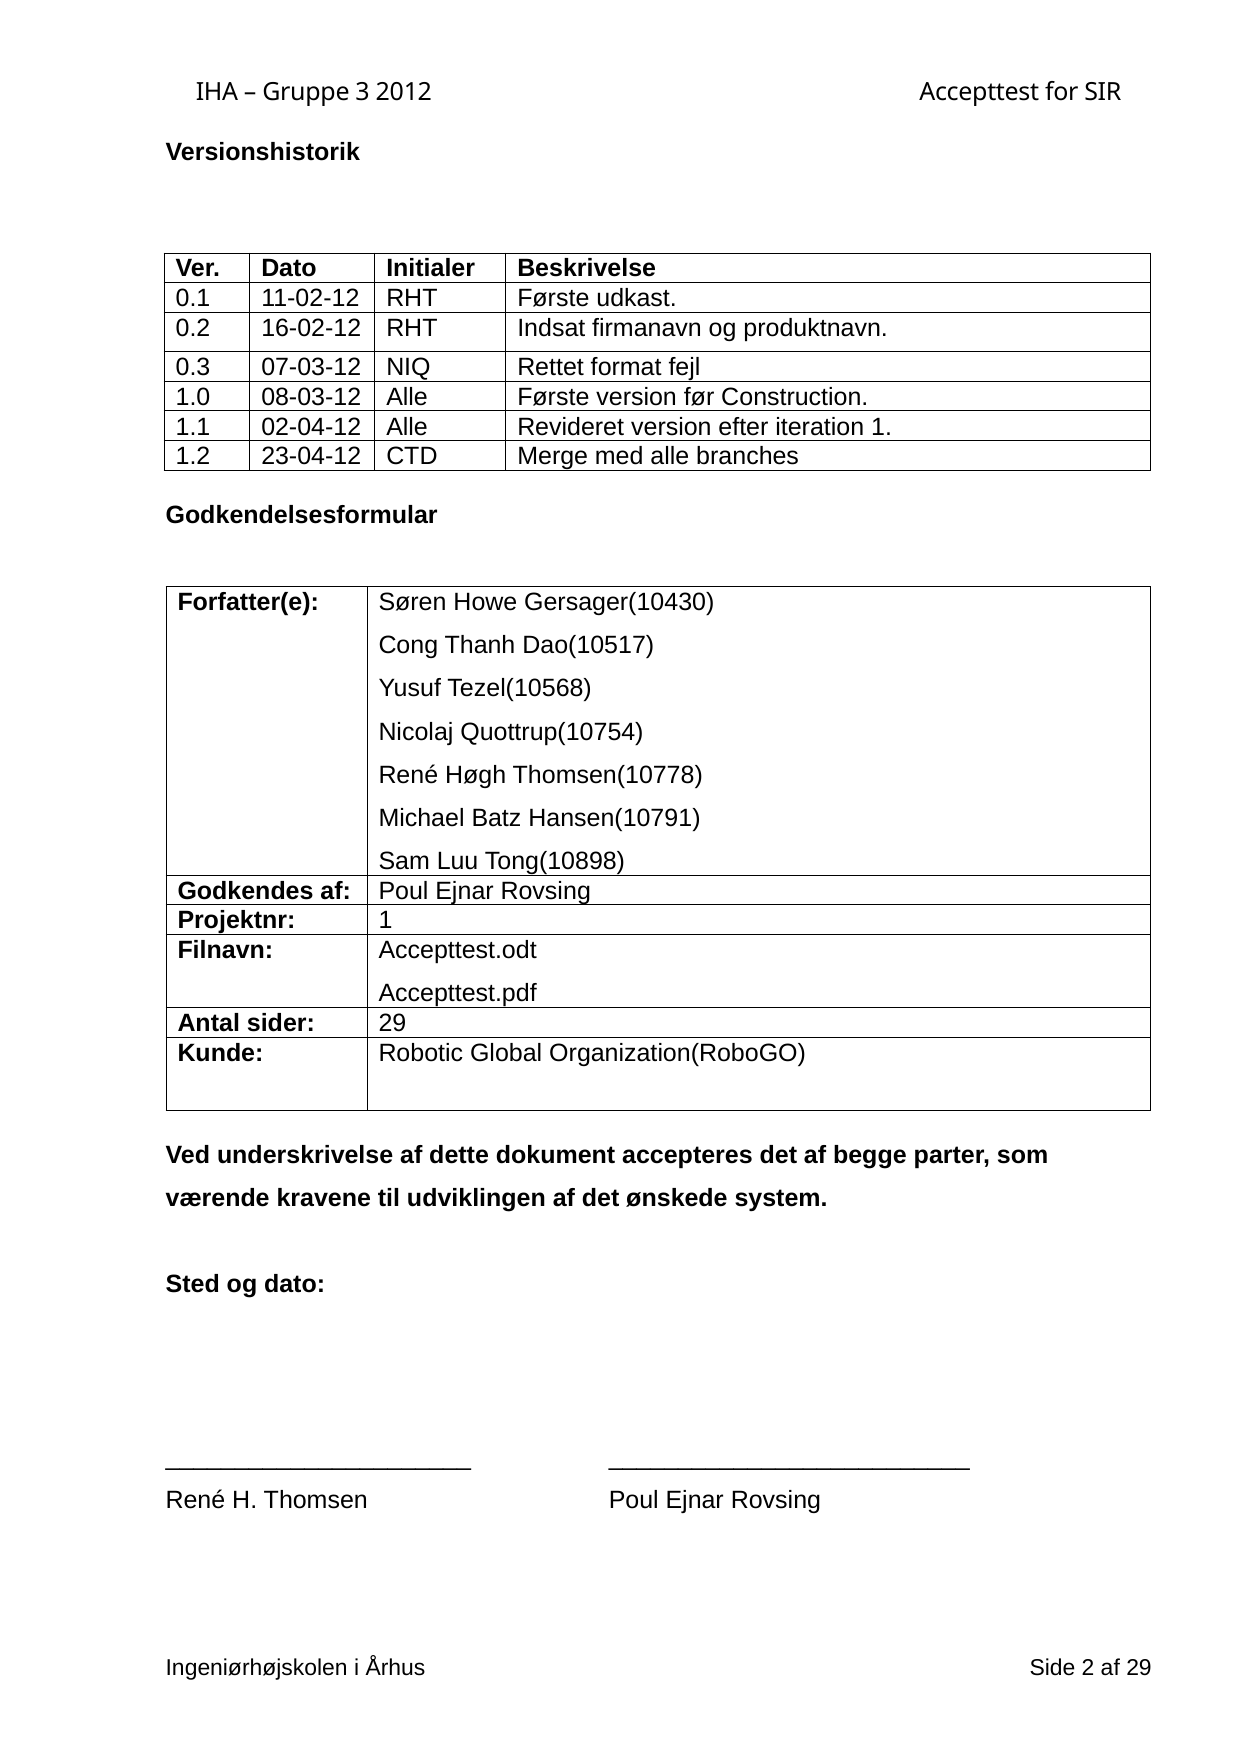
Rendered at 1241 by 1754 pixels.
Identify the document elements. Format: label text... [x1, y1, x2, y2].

table_cell Alle [375, 382, 505, 410]
table_cell CTD [375, 441, 505, 470]
table_cell 0.2 [165, 313, 249, 351]
text Godkendelsesformular [165, 500, 1152, 528]
table_header Søren Howe Gersager(10430) Cong Thanh Dao(10517) Yusuf Tezel(10568) Nicolaj Quottrup(10754) René Høgh Thomsen(10778) Michael Batz Hansen(10791) Sam Luu Tong(10898) [368, 587, 1150, 874]
table_cell 1.2 [165, 441, 249, 470]
table_cell RHT [375, 283, 505, 312]
table_cell Accepttest.odt Accepttest.pdf [368, 935, 1150, 1007]
table_cell Filnavn: [167, 935, 367, 1007]
table_cell 1.0 [165, 382, 249, 410]
table_cell RHT [375, 313, 505, 351]
table_cell Merge med alle branches [506, 441, 1150, 470]
table_cell Indsat firmanavn og produktnavn. [506, 313, 1150, 351]
table_cell Poul Ejnar Rovsing [368, 876, 1150, 904]
table_cell 0.1 [165, 283, 249, 312]
table_cell 28 [368, 1008, 1150, 1037]
table_cell 08-03-12 [250, 382, 374, 410]
table_cell Første udkast. [506, 283, 1150, 312]
table_cell 02-04-12 [250, 411, 374, 440]
table_header Beskrivelse [506, 254, 1150, 282]
text Sted og dato: [165, 1269, 1152, 1298]
table_cell Antal sider: [167, 1008, 367, 1037]
table_cell 23-04-12 [250, 441, 374, 470]
text René H. Thomsen Poul Ejnar Rovsing [165, 1484, 1152, 1513]
text Ved underskrivelse af dette dokument accepteres det af begge parter, som værende kravene til udviklingen af det ønskede system. [165, 1139, 1152, 1211]
table_cell Alle [375, 411, 505, 440]
table_cell 1 [368, 905, 1150, 934]
table_cell 0.3 [165, 352, 249, 381]
table_cell Godkendes af: [167, 876, 367, 904]
table_header Initialer [375, 254, 505, 282]
table_cell Robotic Global Organization(RoboGO) [368, 1038, 1150, 1110]
table_header Dato [250, 254, 374, 282]
table_header Forfatter(e): [167, 587, 367, 874]
table_cell NIQ [375, 352, 505, 381]
table_cell Rettet format fejl [506, 352, 1150, 381]
table_cell 11-02-12 [250, 283, 374, 312]
table_cell Revideret version efter iteration 1. [506, 411, 1150, 440]
table_header Ver. [165, 254, 249, 282]
table_cell 1.1 [165, 411, 249, 440]
table_cell Kunde: [167, 1038, 367, 1110]
text ______________________ __________________________ [165, 1441, 1152, 1470]
table_cell Projektnr: [167, 905, 367, 934]
table_cell 07-03-12 [250, 352, 374, 381]
table_cell Første version før Construction. [506, 382, 1150, 410]
text Versionshistorik [165, 137, 1152, 166]
table_cell 16-02-12 [250, 313, 374, 351]
